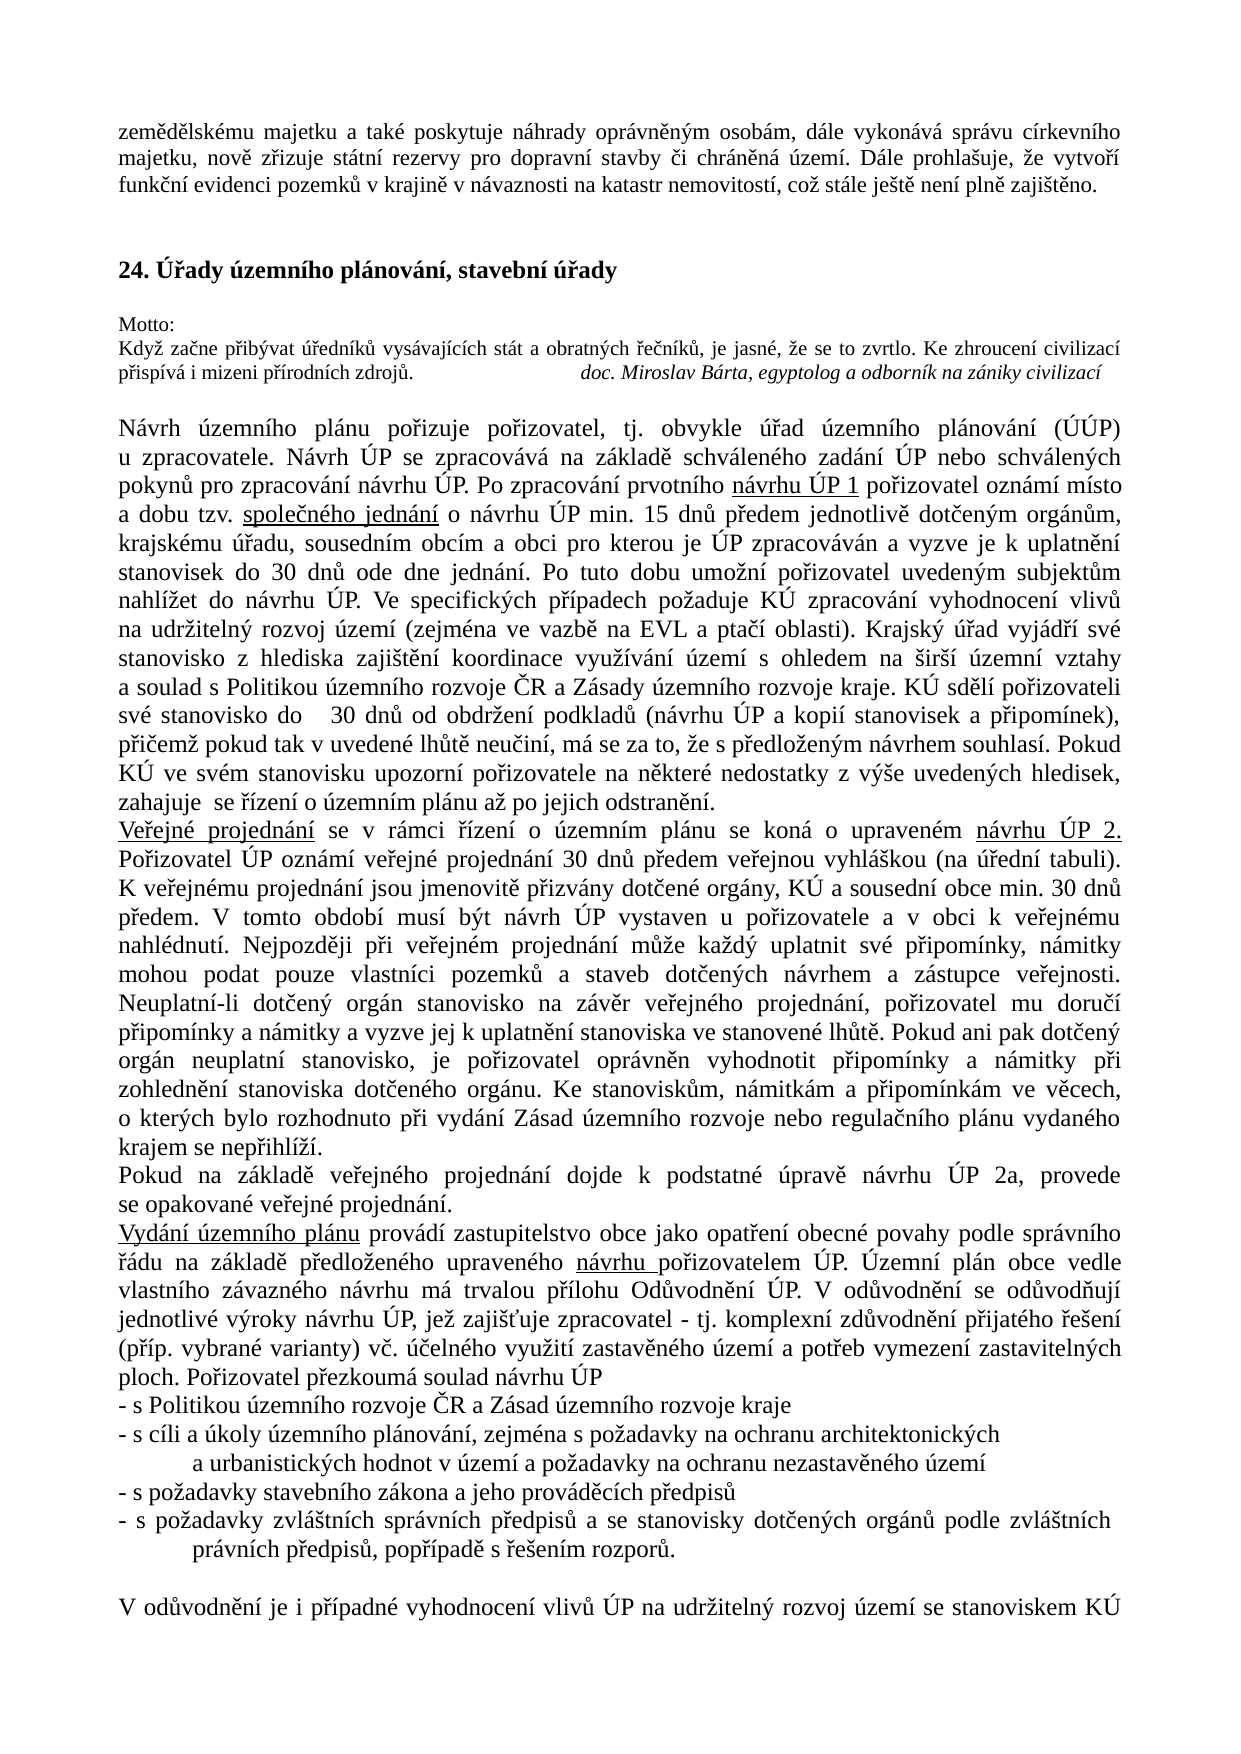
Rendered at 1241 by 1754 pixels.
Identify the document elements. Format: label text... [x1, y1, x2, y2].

text Pokud na základě veřejného projednání dojde k podstatné úpravě návrhu ÚP 2a, provede se opakované veřejné projednání. [118, 1161, 1122, 1218]
text Veřejné projednání se v rámci řízení o územním plánu se koná o upraveném návrhu ÚP 2. Pořizovatel ÚP oznámí veřejné projednání 30 dnů předem veřejnou vyhláškou (na úřední tabuli). K veřejnému projednání jsou jmenovitě přizvány dotčené orgány, KÚ a sousední obce min. 30 dnů předem. V tomto období musí být návrh ÚP vystaven u pořizovatele a v obci k veřejnému nahlédnutí. Nejpozději při veřejném projednání může každý uplatnit své připomínky, námitky mohou podat pouze vlastníci pozemků a staveb dotčených návrhem a zástupce veřejnosti. Neuplatní-li dotčený orgán stanovisko na závěr veřejného projednání, pořizovatel mu doručí připomínky a námitky a vyzve jej k uplatnění stanoviska ve stanovené lhůtě. Pokud ani pak dotčený orgán neuplatní stanovisko, je pořizovatel oprávněn vyhodnotit připomínky a námitky při zohlednění stanoviska dotčeného orgánu. Ke stanoviskům, námitkám a připomínkám ve věcech, o kterých bylo rozhodnuto při vydání Zásad územního rozvoje nebo regulačního plánu vydaného krajem se nepřihlíží. [118, 816, 1122, 1161]
text - s cíli a úkoly územního plánování, zejména s požadavky na ochranu architektonických a urbanistických hodnot v území a požadavky na ochranu nezastavěného území [118, 1419, 1122, 1477]
text Návrh územního plánu pořizuje pořizovatel, tj. obvykle úřad územního plánování (ÚÚP) u zpracovatele. Návrh ÚP se zpracovává na základě schváleného zadání ÚP nebo schválených pokynů pro zpracování návrhu ÚP. Po zpracování prvotního návrhu ÚP 1 pořizovatel oznámí místo a dobu tzv. společného jednání o návrhu ÚP min. 15 dnů předem jednotlivě dotčeným orgánům, krajskému úřadu, sousedním obcím a obci pro kterou je ÚP zpracováván a vyzve je k uplatnění stanovisek do 30 dnů ode dne jednání. Po tuto dobu umožní pořizovatel uvedeným subjektům nahlížet do návrhu ÚP. Ve specifických případech požaduje KÚ zpracování vyhodnocení vlivů na udržitelný rozvoj území (zejména ve vazbě na EVL a ptačí oblasti). Krajský úřad vyjádří své stanovisko z hlediska zajištění koordinace využívání území s ohledem na širší územní vztahy a soulad s Politikou územního rozvoje ČR a Zásady územního rozvoje kraje. KÚ sdělí pořizovateli své stanovisko do 30 dnů od obdržení podkladů (návrhu ÚP a kopií stanovisek a připomínek), přičemž pokud tak v uvedené lhůtě neučiní, má se za to, že s předloženým návrhem souhlasí. Pokud KÚ ve svém stanovisku upozorní pořizovatele na některé nedostatky z výše uvedených hledisek, zahajuje se řízení o územním plánu až po jejich odstranění. [118, 413, 1122, 816]
text - s požadavky zvláštních správních předpisů a se stanovisky dotčených orgánů podle zvláštních právních předpisů, popřípadě s řešením rozporů. [118, 1506, 1122, 1563]
text Motto: [118, 312, 1122, 336]
text V odůvodnění je i případné vyhodnocení vlivů ÚP na udržitelný rozvoj území se stanoviskem KÚ [118, 1592, 1122, 1621]
text 24. Úřady územního plánování, stavební úřady [118, 255, 1122, 283]
text - s Politikou územního rozvoje ČR a Zásad územního rozvoje kraje [118, 1391, 1122, 1419]
text zemědělskému majetku a také poskytuje náhrady oprávněným osobám, dále vykonává správu církevního majetku, nově zřizuje státní rezervy pro dopravní stavby či chráněná území. Dále prohlašuje, že vytvoří funkční evidenci pozemků v krajině v návaznosti na katastr nemovitostí, což stále ještě není plně zajištěno. [118, 118, 1122, 197]
text - s požadavky stavebního zákona a jeho prováděcích předpisů [118, 1477, 1122, 1506]
text Když začne přibývat úředníků vysávajících stát a obratných řečníků, je jasné, že se to zvrtlo. Ke zhroucení civilizací přispívá i mizeni přírodních zdrojů. doc. Miroslav Bárta, egyptolog a odborník na zániky civilizací [118, 336, 1122, 384]
text Vydání územního plánu provádí zastupitelstvo obce jako opatření obecné povahy podle správního řádu na základě předloženého upraveného návrhu pořizovatelem ÚP. Územní plán obce vedle vlastního závazného návrhu má trvalou přílohu Odůvodnění ÚP. V odůvodnění se odůvodňují jednotlivé výroky návrhu ÚP, jež zajišťuje zpracovatel - tj. komplexní zdůvodnění přijatého řešení (příp. vybrané varianty) vč. účelného využití zastavěného území a potřeb vymezení zastavitelných ploch. Pořizovatel přezkoumá soulad návrhu ÚP [118, 1218, 1122, 1391]
